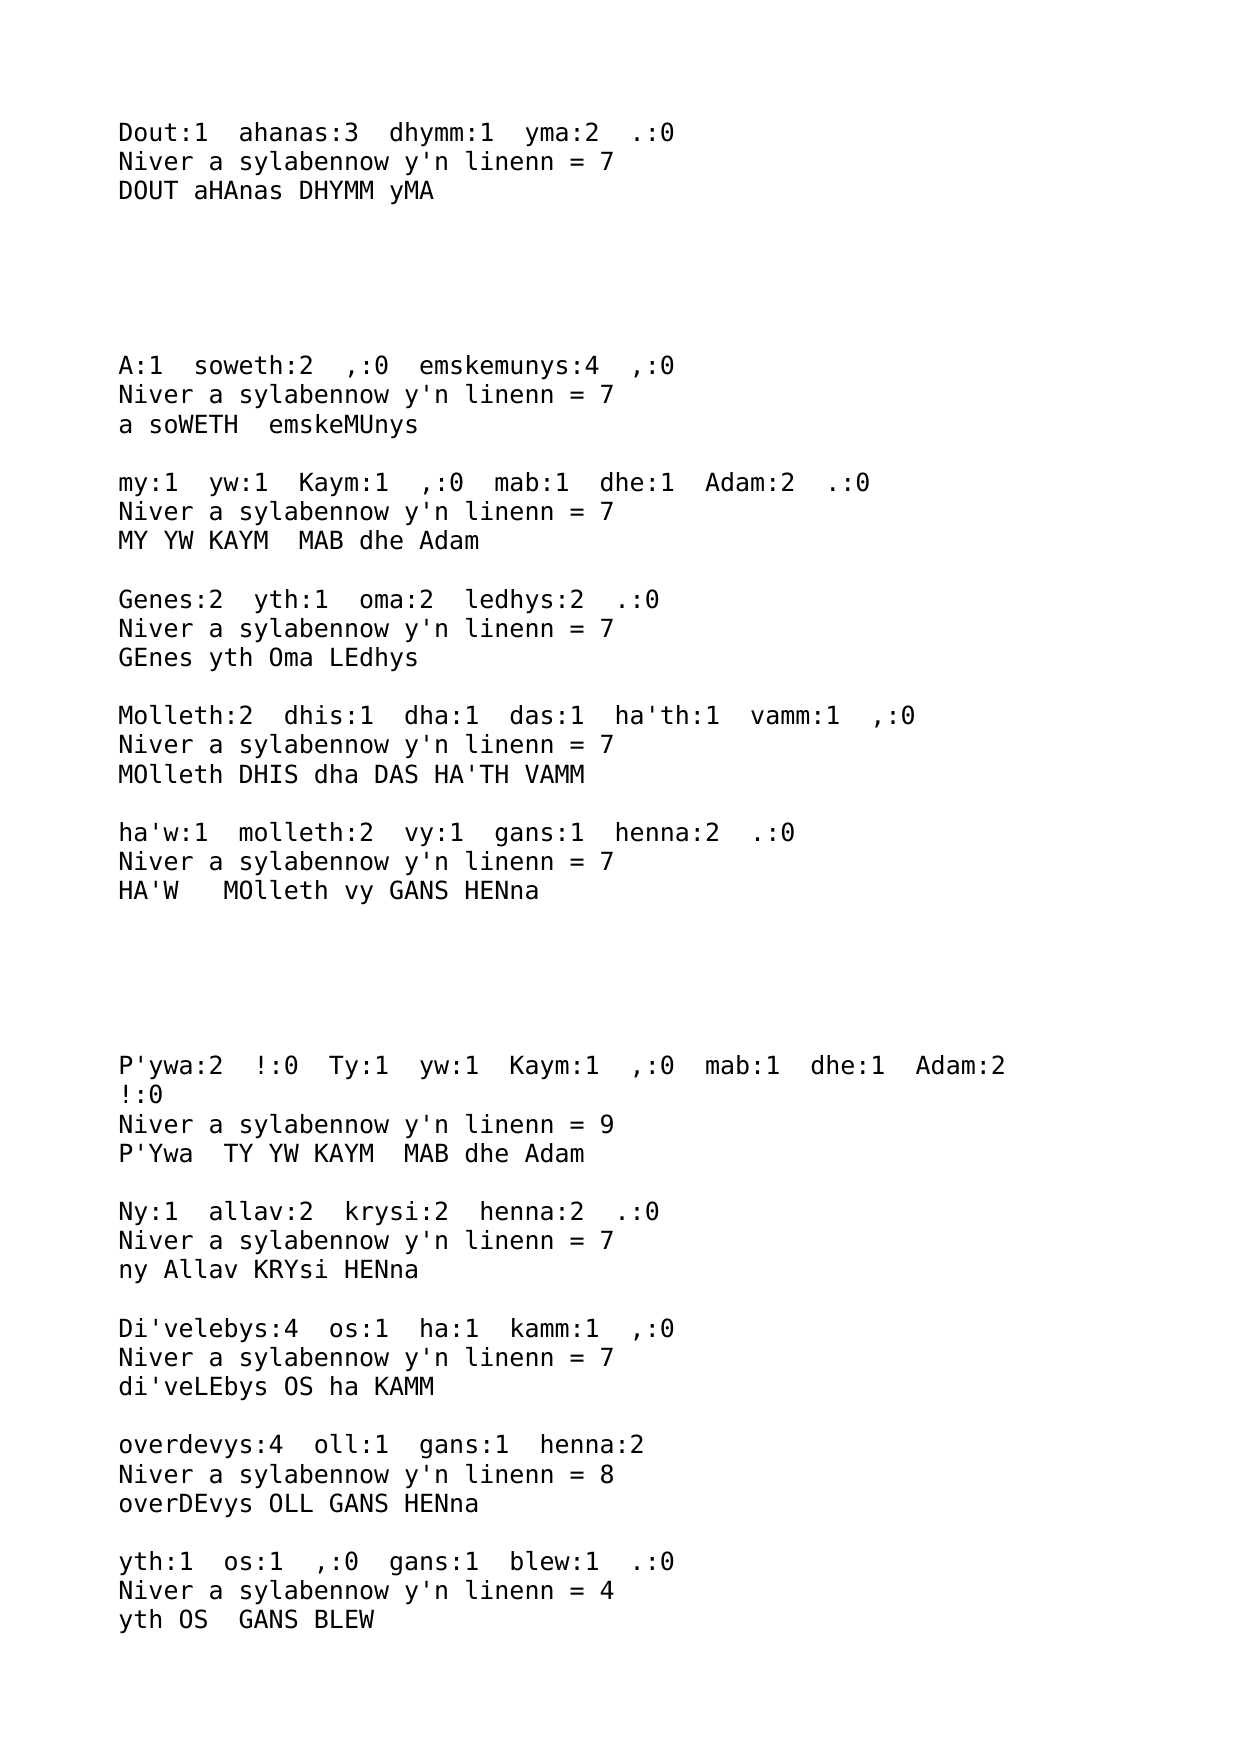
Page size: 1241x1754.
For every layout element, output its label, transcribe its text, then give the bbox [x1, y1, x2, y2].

text ny Allav KRYsi HENna [118, 1256, 1122, 1285]
text Niver a sylabennow y'n linenn = 4 [118, 1576, 1122, 1606]
text DOUT aHAnas DHYMM yMA [118, 176, 1122, 206]
text ha'w:1 molleth:2 vy:1 gans:1 henna:2 .:0 [118, 818, 1122, 847]
text Niver a sylabennow y'n linenn = 7 [118, 731, 1122, 760]
text Niver a sylabennow y'n linenn = 7 [118, 497, 1122, 526]
text Ny:1 allav:2 krysi:2 henna:2 .:0 [118, 1197, 1122, 1226]
text Niver a sylabennow y'n linenn = 7 [118, 147, 1122, 176]
text GEnes yth Oma LEdhys [118, 643, 1122, 672]
text MOlleth DHIS dha DAS HA'TH VAMM [118, 760, 1122, 789]
text !:0 [118, 1081, 1122, 1110]
text yth:1 os:1 ,:0 gans:1 blew:1 .:0 [118, 1547, 1122, 1576]
text di'veLEbys OS ha KAMM [118, 1372, 1122, 1401]
text Genes:2 yth:1 oma:2 ledhys:2 .:0 [118, 585, 1122, 614]
text Niver a sylabennow y'n linenn = 9 [118, 1110, 1122, 1139]
text overdevys:4 oll:1 gans:1 henna:2 [118, 1431, 1122, 1460]
text yth OS GANS BLEW [118, 1606, 1122, 1635]
text Di'velebys:4 os:1 ha:1 kamm:1 ,:0 [118, 1314, 1122, 1343]
text Niver a sylabennow y'n linenn = 8 [118, 1460, 1122, 1489]
text Niver a sylabennow y'n linenn = 7 [118, 614, 1122, 643]
text HA'W MOlleth vy GANS HENna [118, 876, 1122, 906]
text P'ywa:2 !:0 Ty:1 yw:1 Kaym:1 ,:0 mab:1 dhe:1 Adam:2 [118, 1051, 1122, 1081]
text P'Ywa TY YW KAYM MAB dhe Adam [118, 1139, 1122, 1168]
text Niver a sylabennow y'n linenn = 7 [118, 381, 1122, 410]
text overDEvys OLL GANS HENna [118, 1489, 1122, 1518]
text a soWETH emskeMUnys [118, 410, 1122, 439]
text Niver a sylabennow y'n linenn = 7 [118, 1226, 1122, 1256]
text Niver a sylabennow y'n linenn = 7 [118, 847, 1122, 876]
text Molleth:2 dhis:1 dha:1 das:1 ha'th:1 vamm:1 ,:0 [118, 701, 1122, 731]
text Niver a sylabennow y'n linenn = 7 [118, 1343, 1122, 1372]
text my:1 yw:1 Kaym:1 ,:0 mab:1 dhe:1 Adam:2 .:0 [118, 468, 1122, 497]
text A:1 soweth:2 ,:0 emskemunys:4 ,:0 [118, 351, 1122, 381]
text Dout:1 ahanas:3 dhymm:1 yma:2 .:0 [118, 118, 1122, 147]
text MY YW KAYM MAB dhe Adam [118, 526, 1122, 556]
